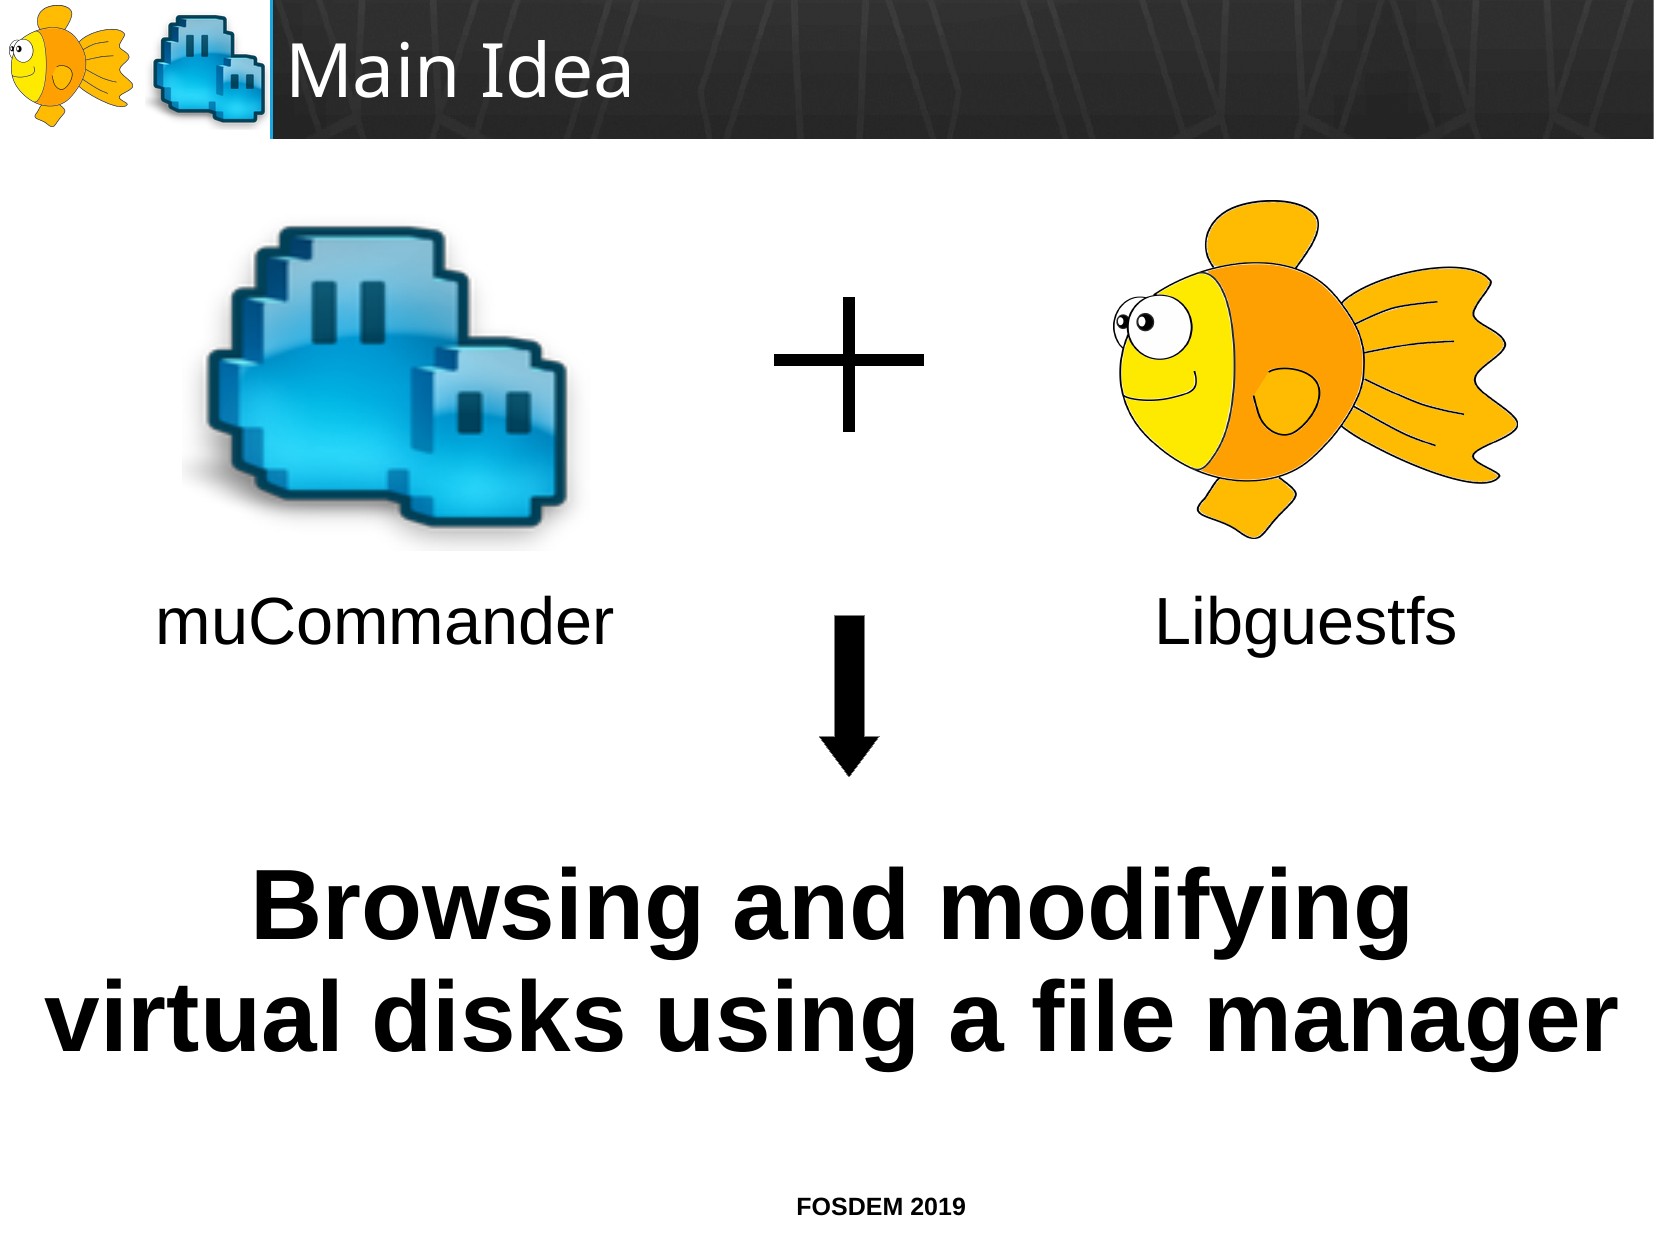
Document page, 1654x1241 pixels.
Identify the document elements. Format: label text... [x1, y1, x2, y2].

picture [1113, 200, 1518, 539]
picture [145, 0, 1654, 139]
text_box Libguestfs [1140, 576, 1563, 666]
text_box [819, 615, 880, 777]
title Main Idea [285, 11, 1653, 126]
text_box muCommander [140, 576, 642, 666]
text_box Browsing and modifying virtual disks using a file manager [30, 841, 1636, 1081]
picture [9, 5, 133, 127]
picture [182, 200, 590, 551]
